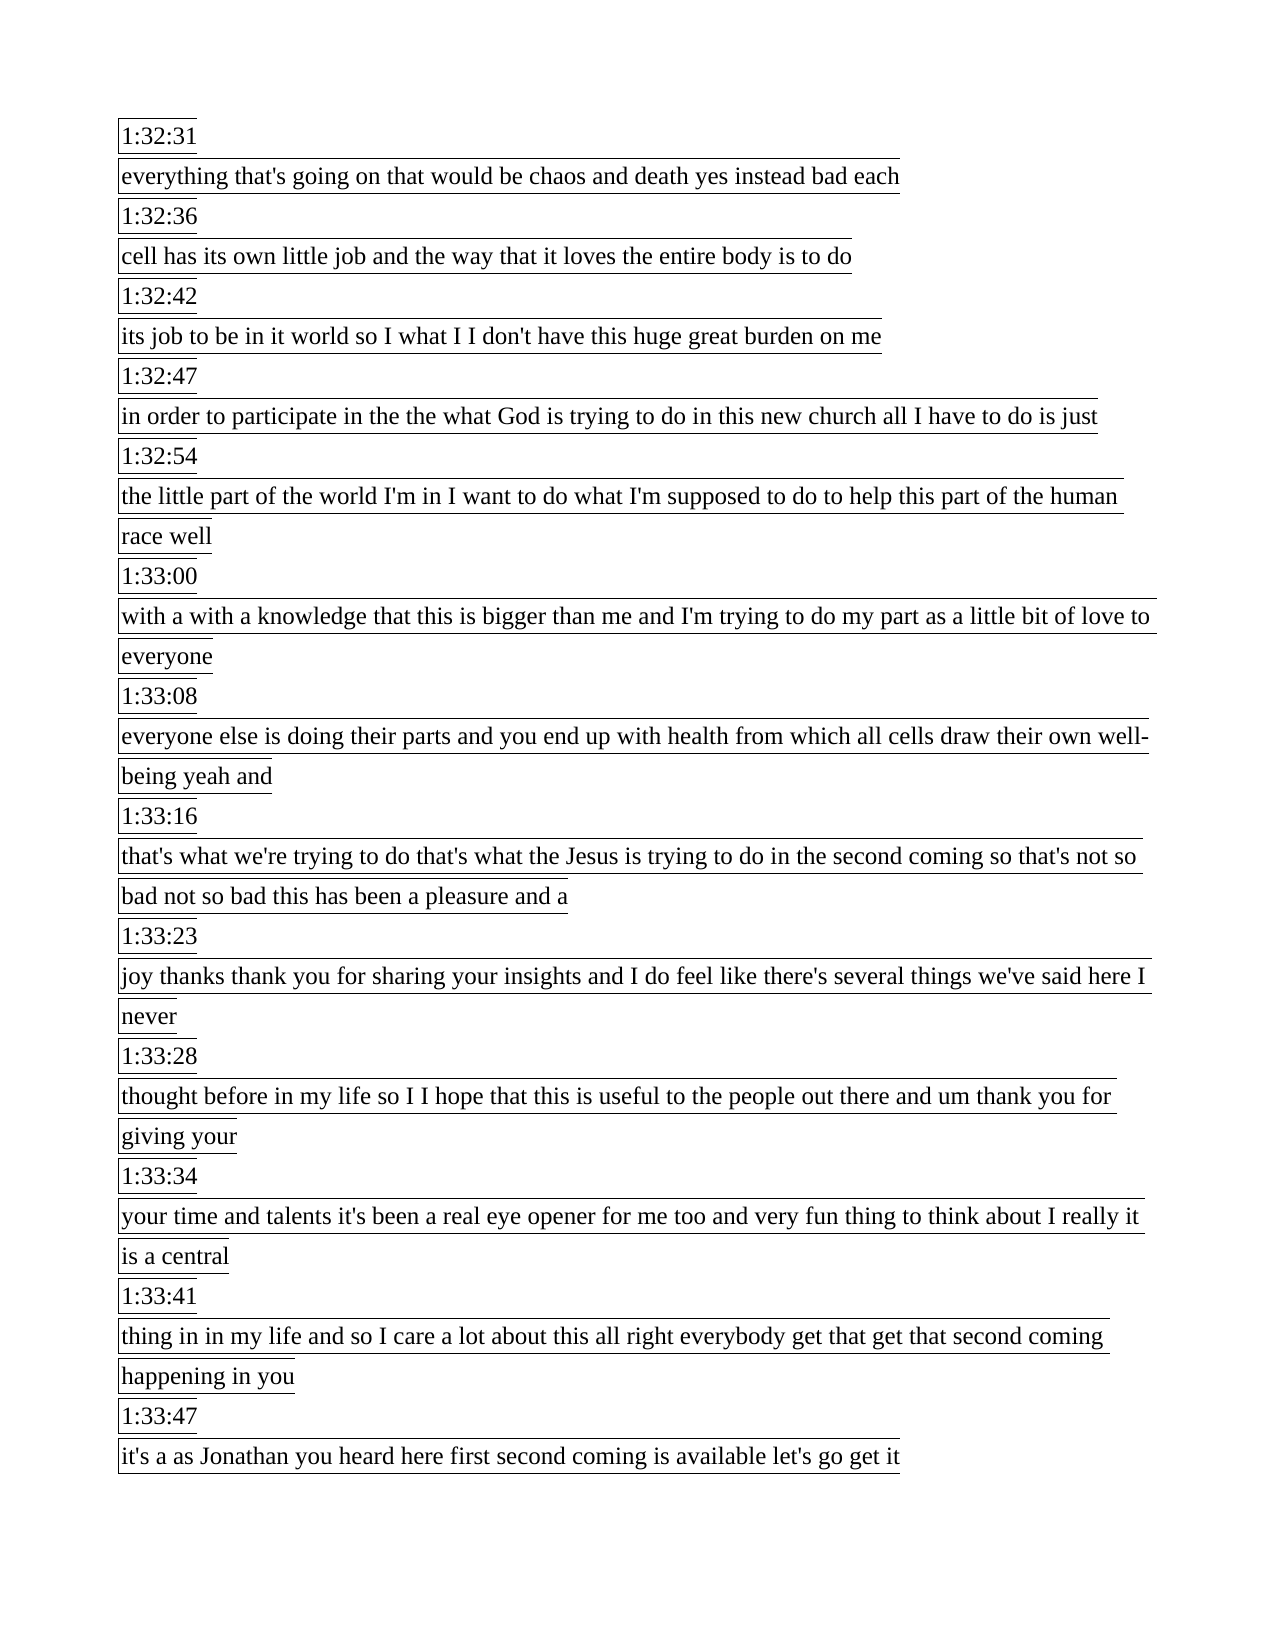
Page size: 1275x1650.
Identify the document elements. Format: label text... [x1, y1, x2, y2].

text everyone 1:33:08 everyone else is doing their parts and you end up with health from which all cells draw their own well-being yeah and 1:33:16 that's what we're trying to do that's what the Jesus is trying to do in the second coming so that's not so bad not so bad this has been a pleasure and a 1:33:23 joy thanks thank you for sharing your insights and I do feel like there's several things we've said here I never 1:33:28 thought before in my life so I I hope that this is useful to the people out there and um thank you for giving your 1:33:34 your time and talents it's been a real eye opener for me too and very fun thing to think about I really it is a central 1:33:41 thing in in my life and so I care a lot about this all right everybody get that get that second coming happening in you 1:33:47 it's a as Jonathan you heard here first second coming is available let's go get it [118, 634, 1157, 1473]
text with a with a knowledge that this is bigger than me and I'm trying to do my part as a little bit of love to [119, 599, 1157, 633]
text 1:32:31 everything that's going on that would be chaos and death yes instead bad each 1:32:36 cell has its own little job and the way that it loves the entire body is to do 1:32:42 its job to be in it world so I what I I don't have this huge great burden on me 1:32:47 in order to participate in the the what God is trying to do in this new church all I have to do is just 1:32:54 the little part of the world I'm in I want to do what I'm supposed to do to help this part of the human race well 1:33:00 [118, 118, 1157, 598]
